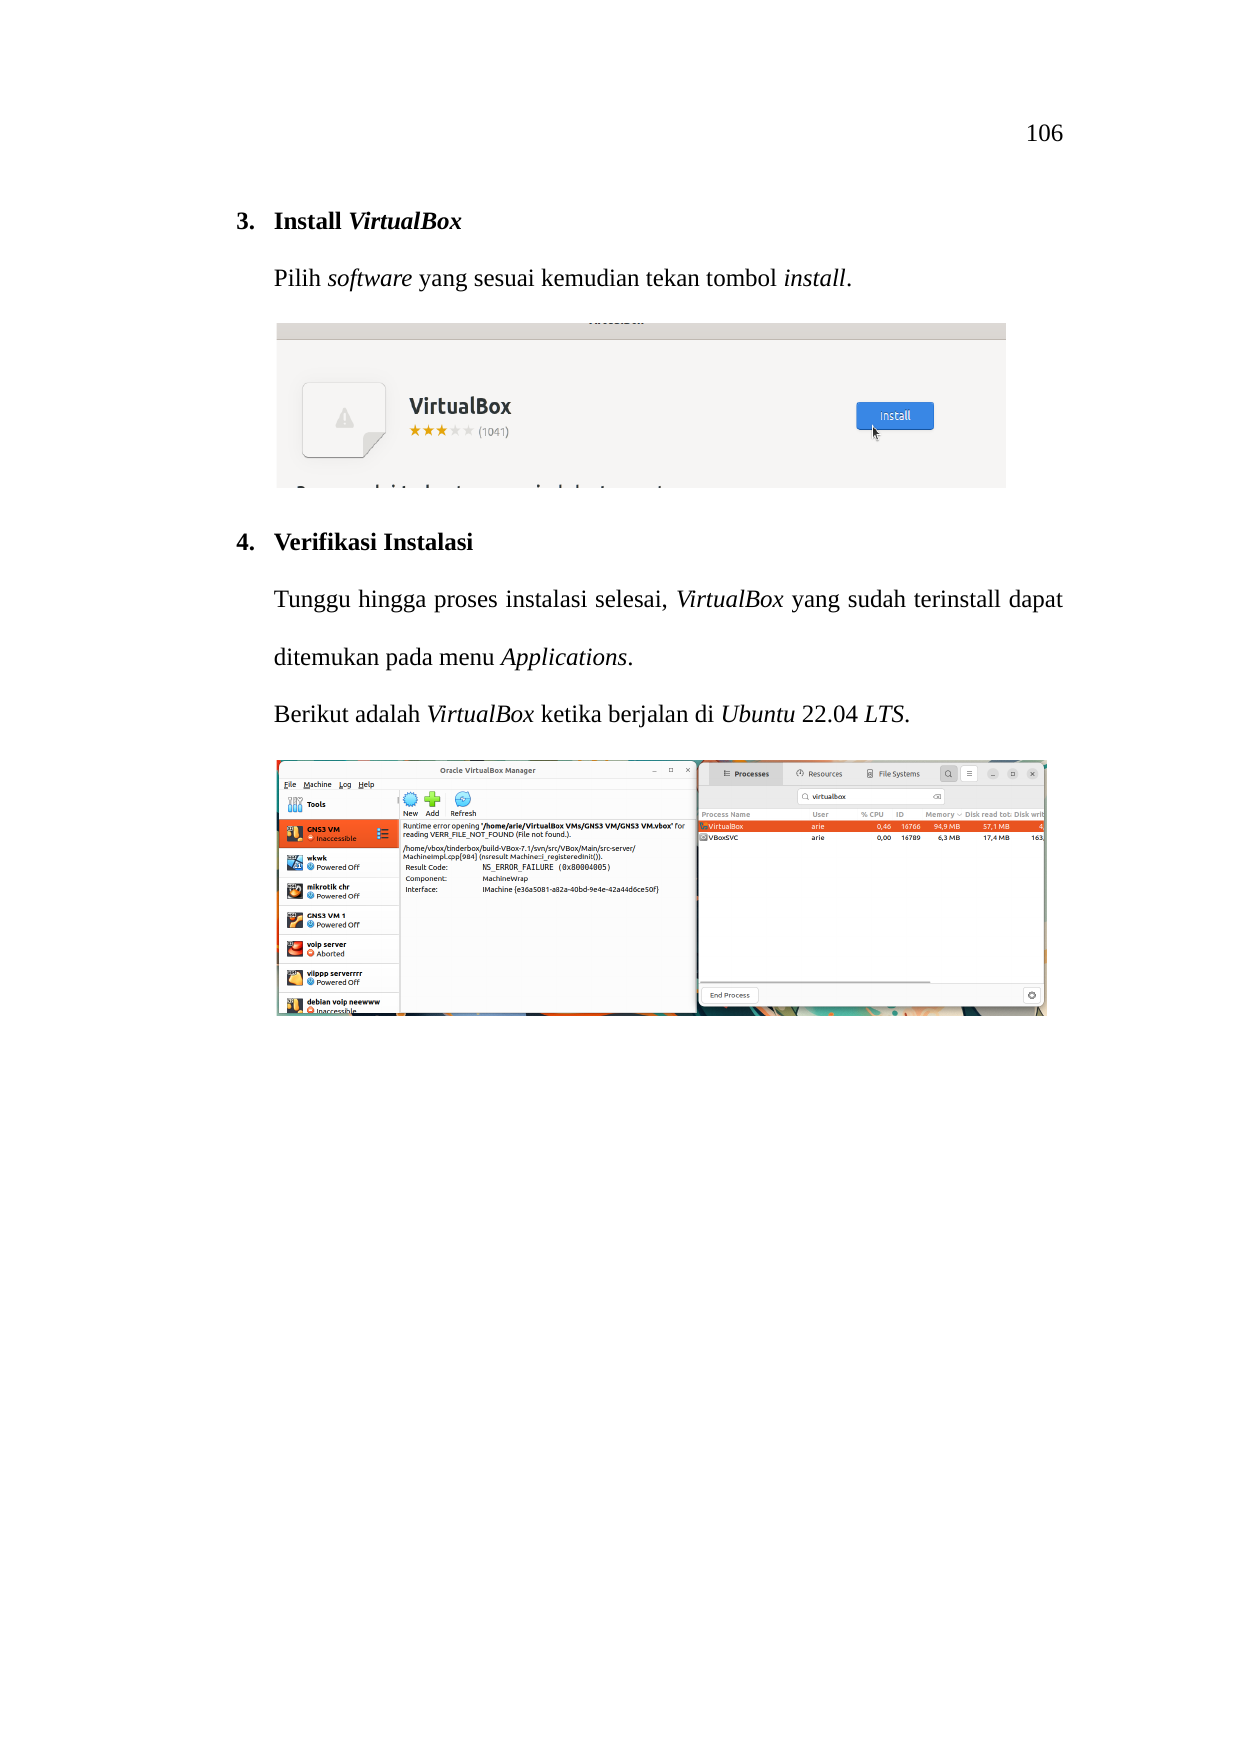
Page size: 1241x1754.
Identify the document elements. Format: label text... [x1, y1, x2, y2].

list Install VirtualBox [236, 206, 1063, 235]
list Verifikasi Instalasi [236, 527, 1063, 556]
list Pilih software yang sesuai kemudian tekan tombol install. [236, 263, 1063, 292]
list Tunggu hingga proses instalasi selesai, VirtualBox yang sudah terinstall dapat ditemukan pada menu Applications. [236, 584, 1063, 671]
list Berikut adalah VirtualBox ketika berjalan di Ubuntu 22.04 LTS. [236, 699, 1063, 728]
picture [276, 760, 1047, 1016]
picture [276, 323, 1006, 337]
